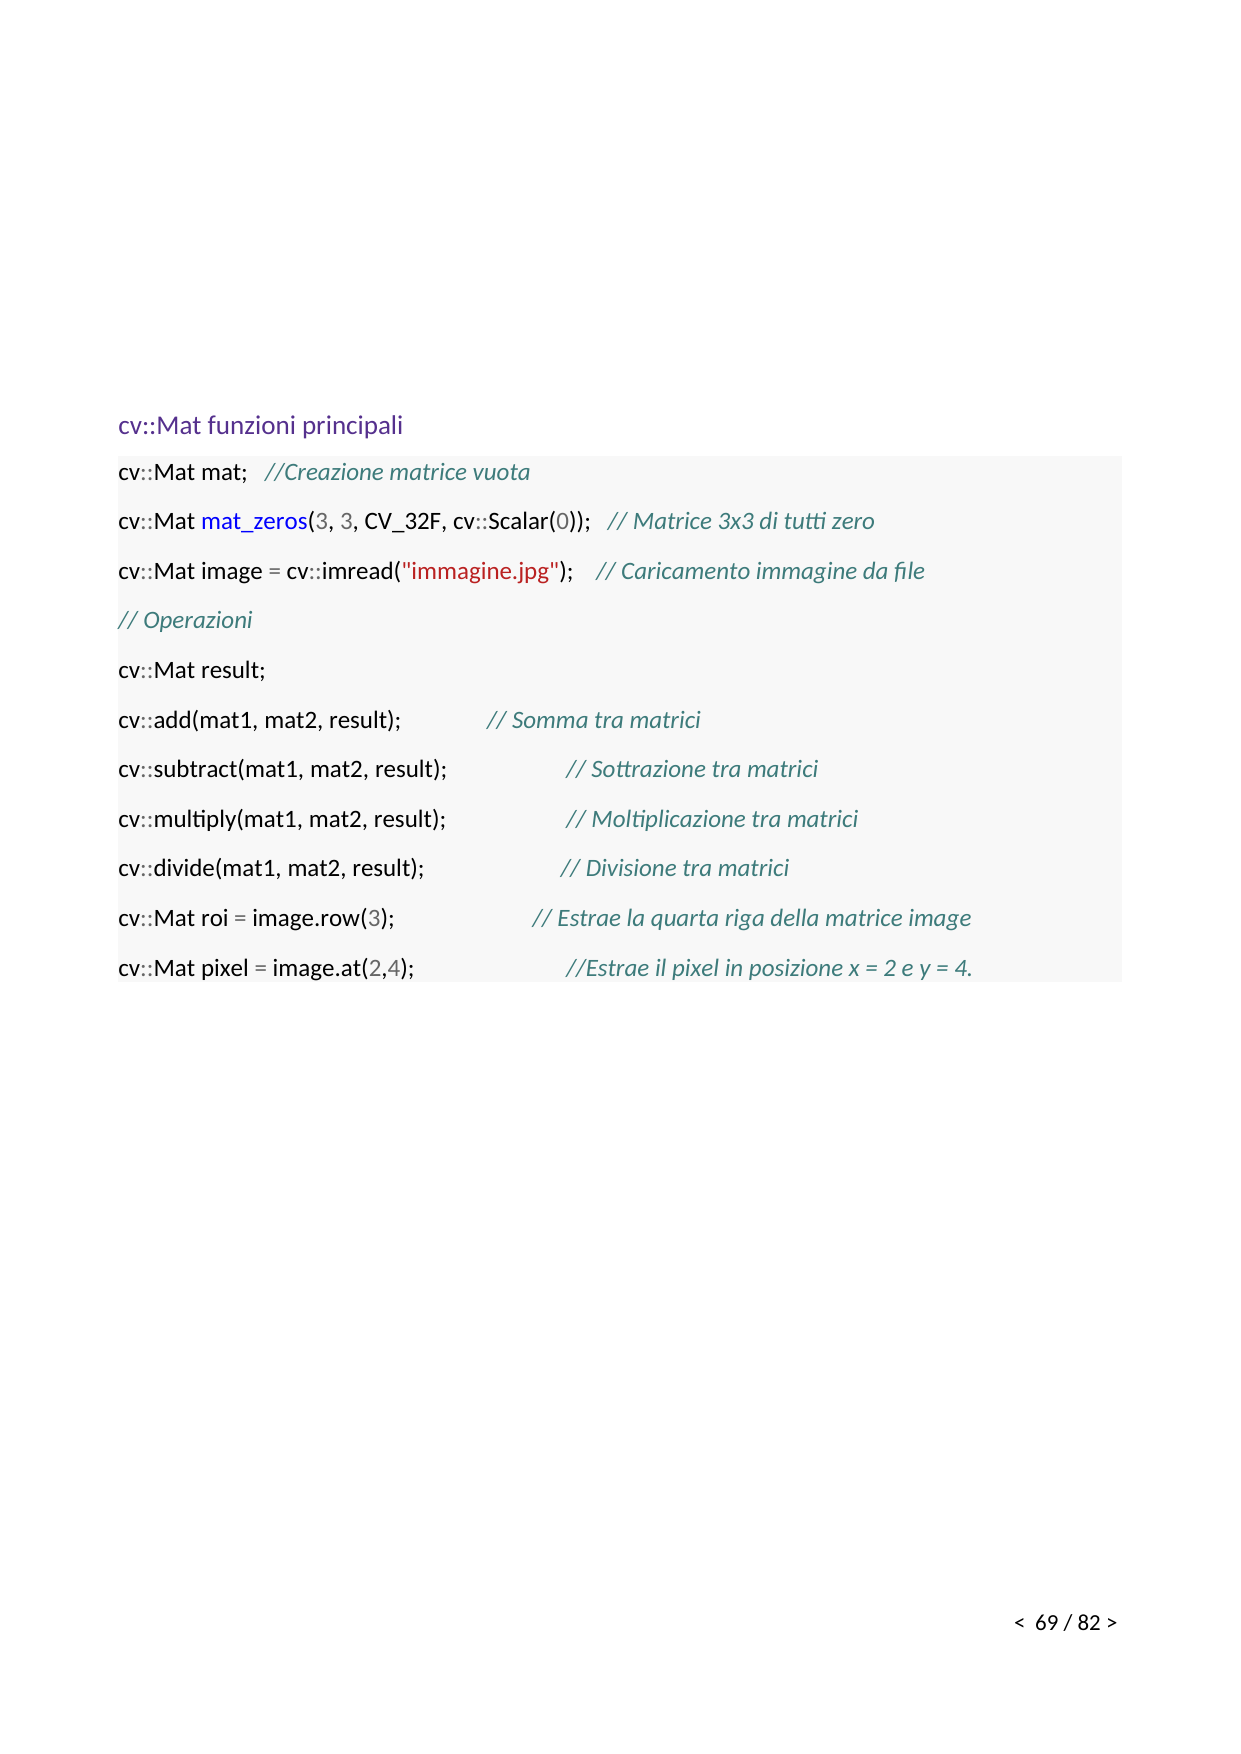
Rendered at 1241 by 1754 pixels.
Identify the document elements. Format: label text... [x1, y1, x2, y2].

text cv::Mat mat; //Creazione matrice vuota [118, 456, 1122, 486]
text cv::Mat roi = image.row(3); // Estrae la quarta riga della matrice image [118, 902, 1122, 933]
text cv::add(mat1, mat2, result); // Somma tra matrici [118, 704, 1122, 734]
text cv::Mat mat_zeros(3, 3, CV_32F, cv::Scalar(0)); // Matrice 3x3 di tutti zero [118, 505, 1122, 536]
text cv::subtract(mat1, mat2, result); // Sottrazione tra matrici [118, 753, 1122, 784]
text cv::Mat image = cv::imread("immagine.jpg"); // Caricamento immagine da file [118, 555, 1122, 586]
subtitle cv::Mat funzioni principali [118, 408, 1122, 441]
text cv::Mat pixel = image.at(2,4); //Estrae il pixel in posizione x = 2 e y = 4. [118, 952, 1122, 982]
text cv::multiply(mat1, mat2, result); // Moltiplicazione tra matrici [118, 803, 1122, 833]
text // Operazioni [118, 604, 1122, 635]
text cv::Mat result; [118, 654, 1122, 685]
text cv::divide(mat1, mat2, result); // Divisione tra matrici [118, 852, 1122, 883]
